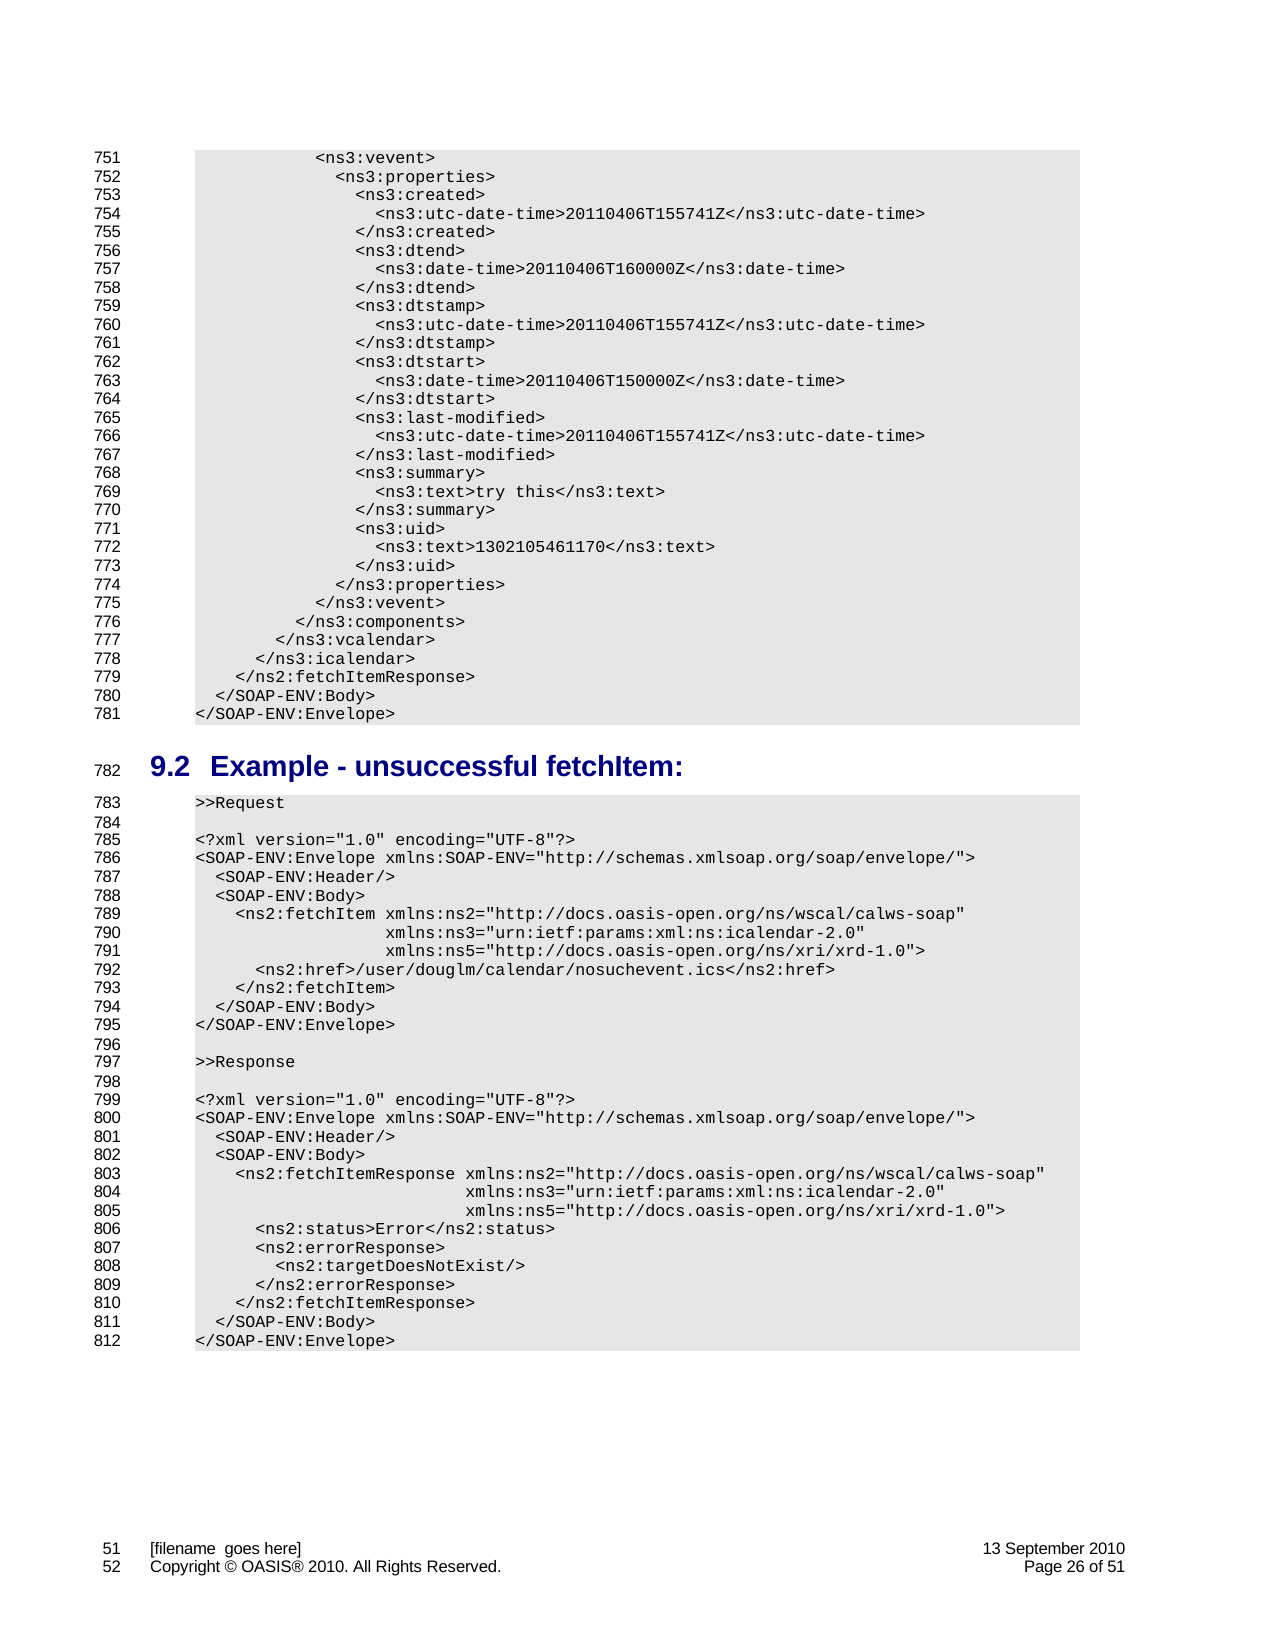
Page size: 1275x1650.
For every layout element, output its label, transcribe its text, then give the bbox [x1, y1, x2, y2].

text </ns3:uid> [195, 558, 1080, 576]
text </ns3:properties> [195, 576, 1080, 595]
text <ns3:utc-date-time>20110406T155741Z</ns3:utc-date-time> [195, 317, 1080, 335]
text <SOAP-ENV:Header/> [195, 869, 1080, 887]
text <ns3:dtstart> [195, 354, 1080, 372]
text </SOAP-ENV:Envelope> [195, 1017, 1080, 1036]
text <ns3:utc-date-time>20110406T155741Z</ns3:utc-date-time> [195, 206, 1080, 224]
text <ns3:text>try this</ns3:text> [195, 484, 1080, 502]
text </ns2:fetchItemResponse> [195, 669, 1080, 688]
text </SOAP-ENV:Body> [195, 999, 1080, 1017]
text <ns3:text>1302105461170</ns3:text> [195, 539, 1080, 558]
text <ns2:fetchItem xmlns:ns2="http://docs.oasis-open.org/ns/wscal/calws-soap" [195, 906, 1080, 924]
text </ns2:fetchItem> [195, 980, 1080, 999]
text </ns2:errorResponse> [195, 1277, 1080, 1295]
text >>Request [195, 795, 1080, 813]
text <SOAP-ENV:Body> [195, 1147, 1080, 1166]
text </ns3:components> [195, 613, 1080, 632]
text <?xml version="1.0" encoding="UTF-8"?> [195, 832, 1080, 850]
text <ns3:uid> [195, 521, 1080, 539]
text <ns3:date-time>20110406T150000Z</ns3:date-time> [195, 372, 1080, 391]
text <ns3:date-time>20110406T160000Z</ns3:date-time> [195, 261, 1080, 280]
text <ns3:summary> [195, 465, 1080, 484]
text <?xml version="1.0" encoding="UTF-8"?> [195, 1091, 1080, 1110]
text <ns3:dtstamp> [195, 298, 1080, 317]
text <SOAP-ENV:Header/> [195, 1128, 1080, 1147]
text </ns3:dtstart> [195, 391, 1080, 409]
text </ns3:vcalendar> [195, 632, 1080, 651]
text </ns2:fetchItemResponse> [195, 1295, 1080, 1314]
text <ns2:status>Error</ns2:status> [195, 1221, 1080, 1240]
text <ns3:created> [195, 187, 1080, 206]
text <ns3:properties> [195, 168, 1080, 187]
text xmlns:ns5="http://docs.oasis-open.org/ns/xri/xrd-1.0"> [195, 943, 1080, 962]
text </SOAP-ENV:Envelope> [195, 706, 1080, 725]
text xmlns:ns3="urn:ietf:params:xml:ns:icalendar-2.0" [195, 924, 1080, 943]
text <ns2:href>/user/douglm/calendar/nosuchevent.ics</ns2:href> [195, 962, 1080, 980]
text xmlns:ns3="urn:ietf:params:xml:ns:icalendar-2.0" [195, 1184, 1080, 1203]
text <SOAP-ENV:Envelope xmlns:SOAP-ENV="http://schemas.xmlsoap.org/soap/envelope/"> [195, 1110, 1080, 1128]
subtitle Example - unsuccessful fetchItem: [150, 750, 1125, 782]
text <ns2:fetchItemResponse xmlns:ns2="http://docs.oasis-open.org/ns/wscal/calws-soap" [195, 1166, 1080, 1184]
text <SOAP-ENV:Envelope xmlns:SOAP-ENV="http://schemas.xmlsoap.org/soap/envelope/"> [195, 850, 1080, 869]
text <ns2:targetDoesNotExist/> [195, 1258, 1080, 1277]
text </SOAP-ENV:Body> [195, 1314, 1080, 1332]
text </ns3:dtend> [195, 280, 1080, 298]
text </ns3:last-modified> [195, 447, 1080, 465]
text </SOAP-ENV:Envelope> [195, 1332, 1080, 1351]
text </ns3:dtstamp> [195, 335, 1080, 354]
text <ns2:errorResponse> [195, 1240, 1080, 1258]
text </ns3:icalendar> [195, 651, 1080, 669]
text >>Response [195, 1054, 1080, 1073]
text </ns3:created> [195, 224, 1080, 243]
text <ns3:vevent> [195, 150, 1080, 168]
text <ns3:utc-date-time>20110406T155741Z</ns3:utc-date-time> [195, 428, 1080, 447]
text </ns3:summary> [195, 502, 1080, 521]
text xmlns:ns5="http://docs.oasis-open.org/ns/xri/xrd-1.0"> [195, 1203, 1080, 1221]
text </SOAP-ENV:Body> [195, 688, 1080, 706]
text <ns3:last-modified> [195, 409, 1080, 428]
text <ns3:dtend> [195, 243, 1080, 261]
text </ns3:vevent> [195, 595, 1080, 613]
text <SOAP-ENV:Body> [195, 887, 1080, 906]
